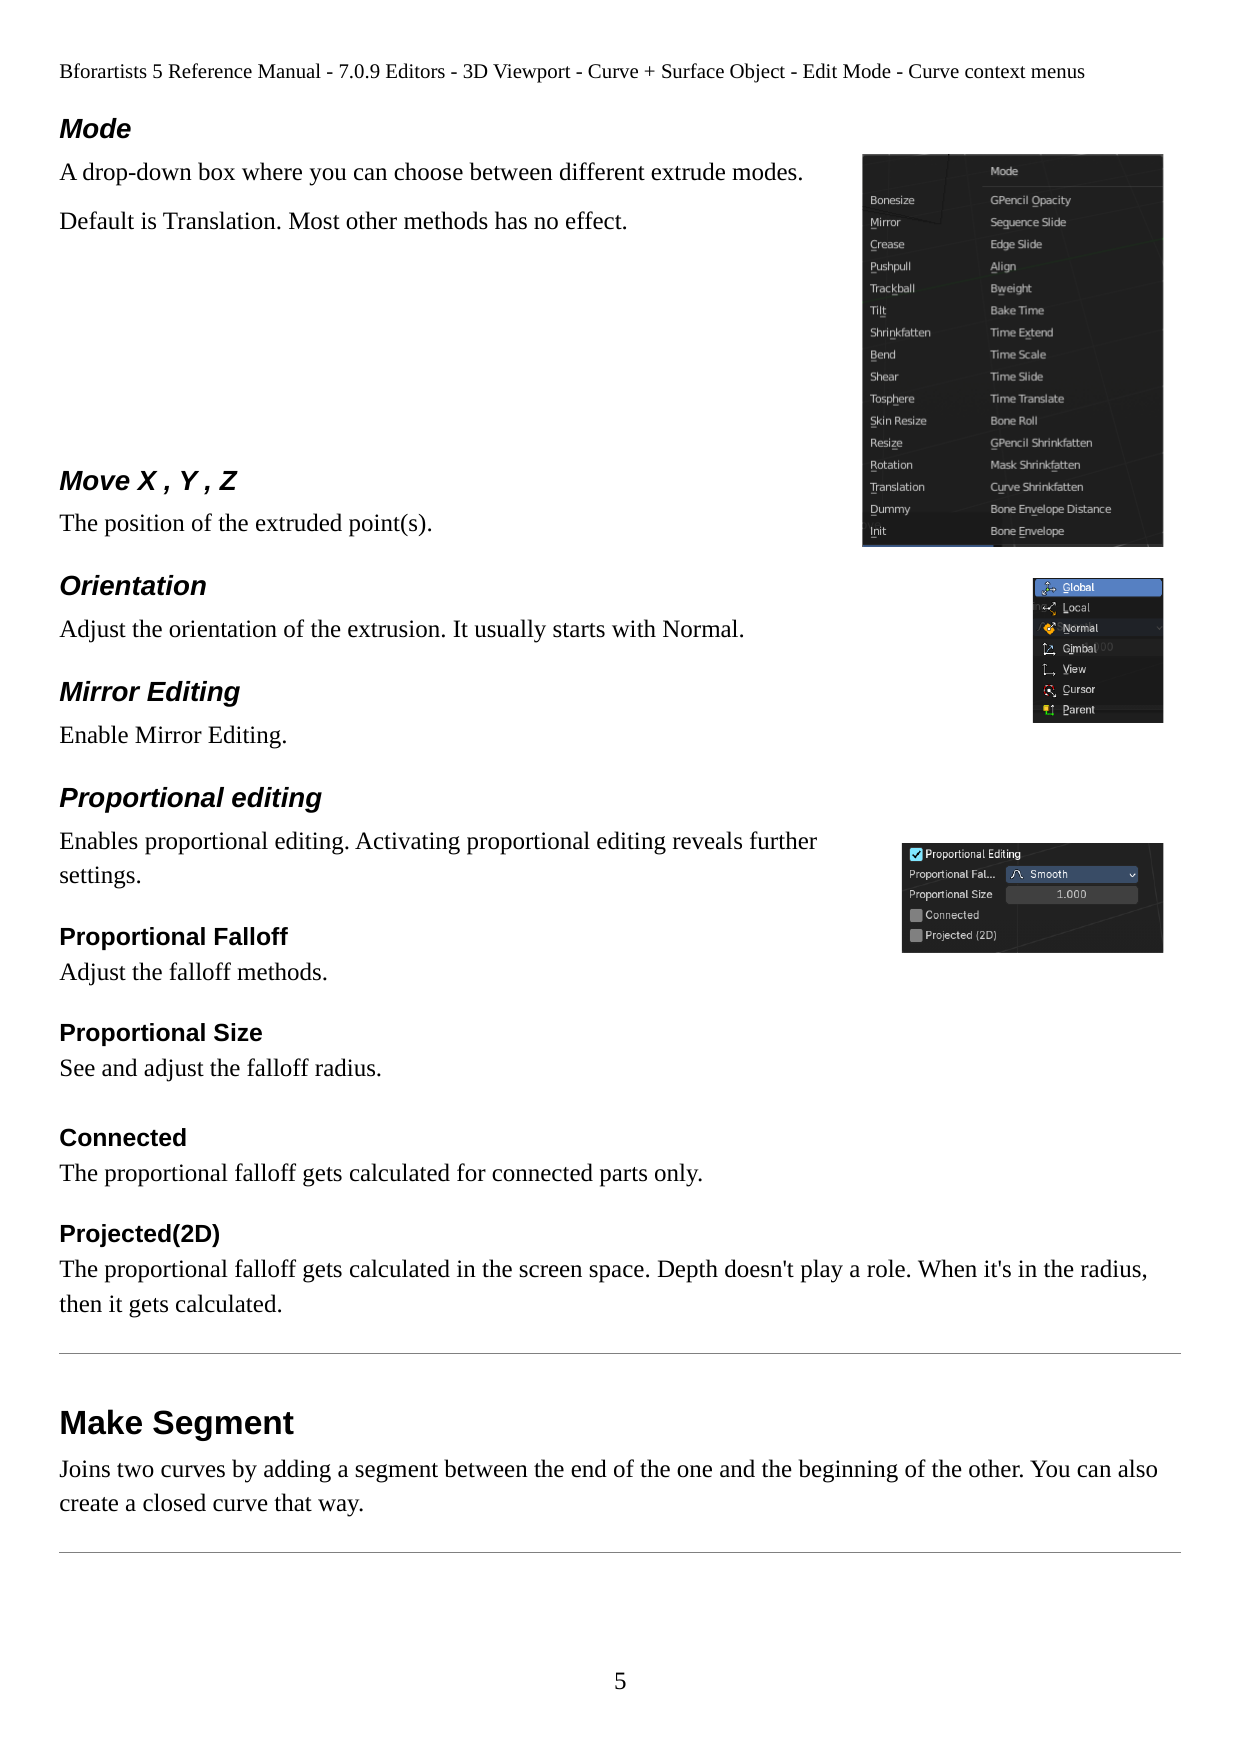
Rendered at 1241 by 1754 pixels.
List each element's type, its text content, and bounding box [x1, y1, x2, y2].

text The proportional falloff gets calculated in the screen space. Depth doesn't play a role. When it's in the radius, then it gets calculated. [59, 1254, 1181, 1318]
subtitle [1164, 922, 1181, 951]
text A drop-down box where you can choose between different extrude modes. [59, 157, 862, 186]
text Enables proportional editing. Activating proportional editing reveals further settings. [59, 826, 1181, 889]
subtitle Make Segment [59, 1403, 1181, 1442]
text Adjust the falloff methods. [59, 957, 1181, 986]
subtitle Proportional editing [59, 782, 1181, 813]
picture [901, 843, 1164, 953]
picture [1032, 578, 1164, 723]
subtitle Connected [59, 1123, 1181, 1152]
subtitle Mode [59, 113, 1181, 144]
picture [862, 154, 1164, 547]
subtitle Move X , Y , Z [59, 464, 862, 496]
text Enable Mirror Editing. [59, 720, 1181, 749]
text See and adjust the falloff radius. [59, 1053, 1181, 1082]
subtitle [1164, 676, 1181, 708]
subtitle Proportional Size [59, 1018, 1181, 1047]
subtitle Mirror Editing [59, 676, 1032, 708]
text Joins two curves by adding a segment between the end of the one and the beginning of the other. You can also create a closed curve that way. [59, 1454, 1181, 1517]
text The position of the extruded point(s). [59, 508, 862, 537]
text The proportional falloff gets calculated for connected parts only. [59, 1158, 1181, 1187]
subtitle Projected(2D) [59, 1219, 1181, 1248]
subtitle [1164, 464, 1181, 496]
subtitle Proportional Falloff [59, 922, 901, 951]
text Default is Translation. Most other methods has no effect. [59, 206, 862, 235]
subtitle Orientation [59, 570, 1181, 602]
text Adjust the orientation of the extrusion. It usually starts with Normal. [59, 614, 1032, 643]
